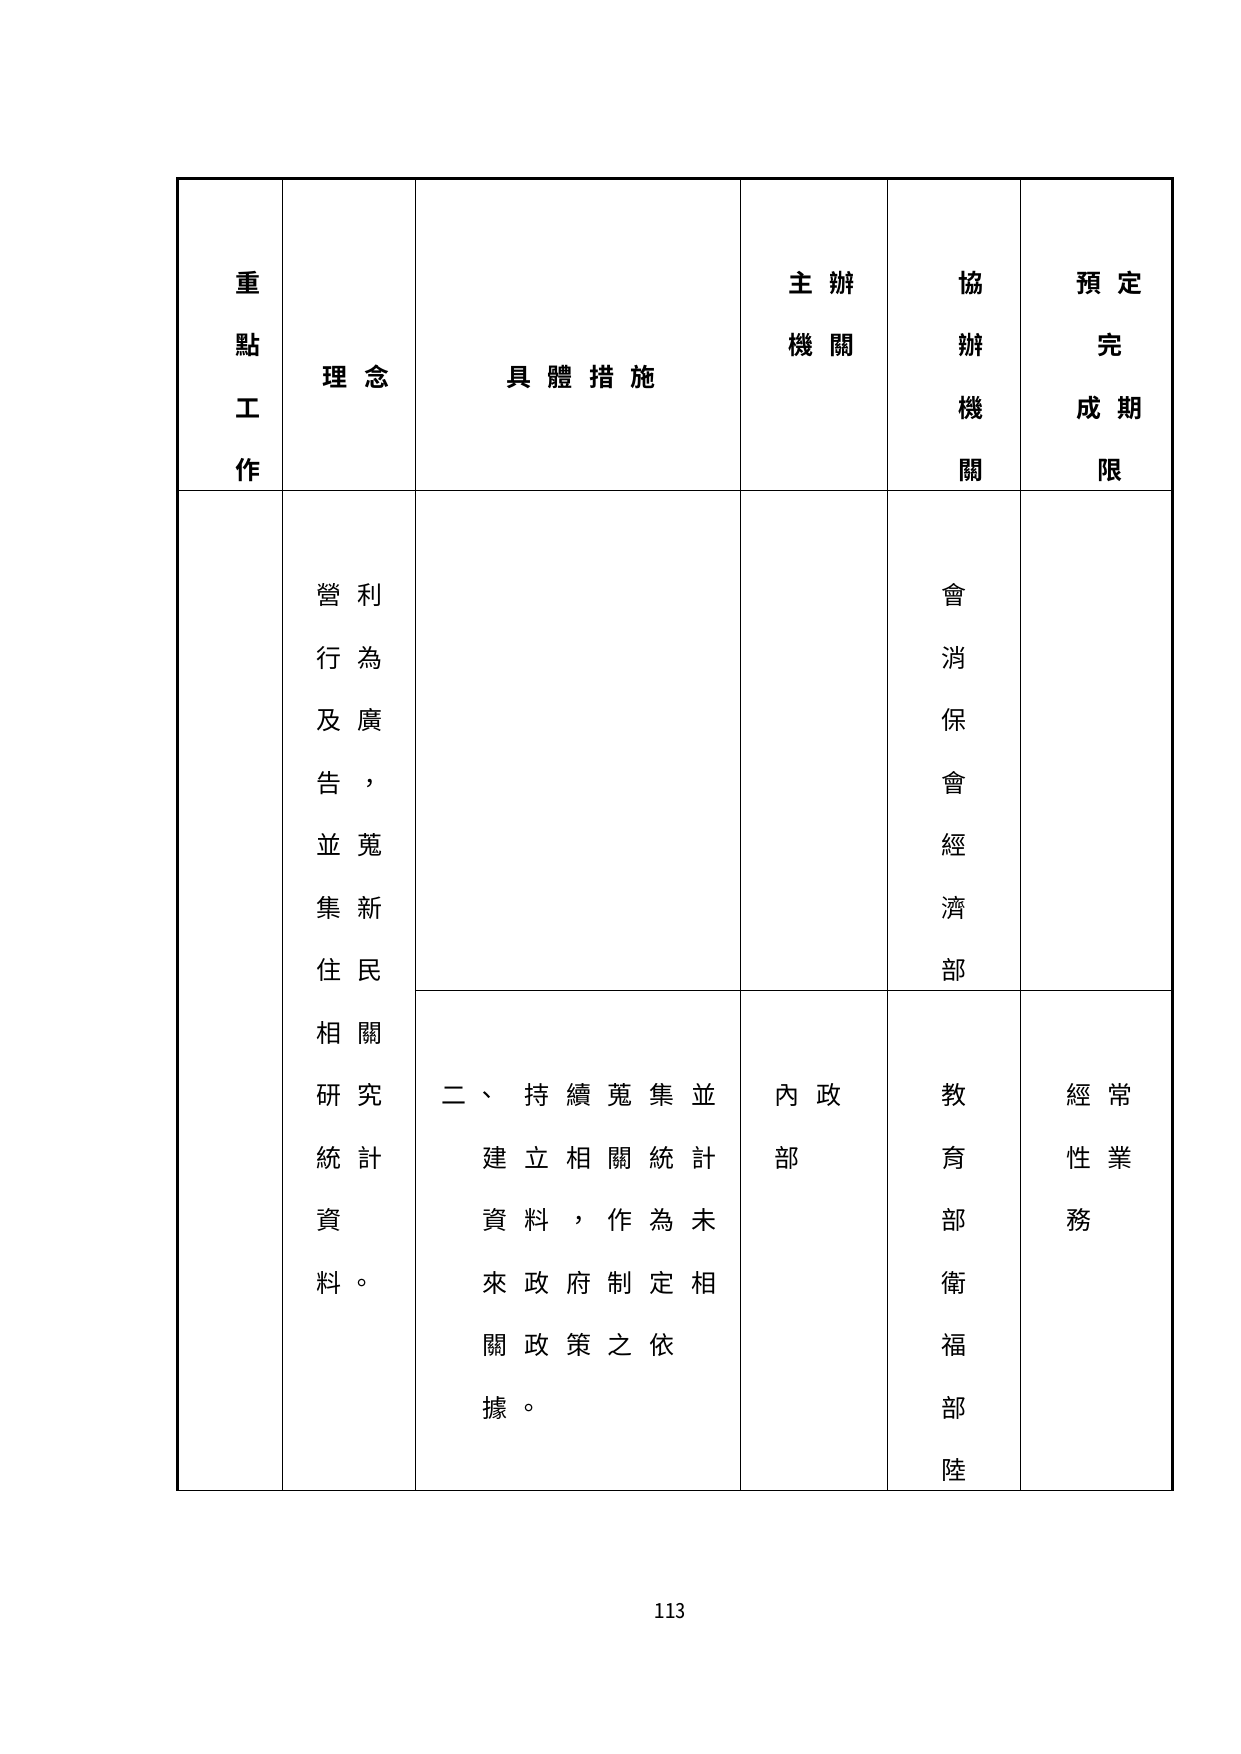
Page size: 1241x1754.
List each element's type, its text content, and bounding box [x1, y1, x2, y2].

table_header 預定完 成期限 [1021, 180, 1171, 490]
table_header 理念 [283, 180, 415, 490]
table_cell [1021, 491, 1171, 990]
table_header 主辦 機關 [741, 180, 887, 490]
table_header 協辦 機關 [888, 180, 1020, 490]
table_cell 教育部 衛福部 陸 [888, 991, 1020, 1490]
table_cell 營利行為及廣告，並蒐集新住民相關研究統計資料。 [283, 491, 415, 1490]
table_cell 會 消保會 經濟部 [888, 491, 1020, 990]
table_cell 二、持續蒐集並建立相關統計資料，作為未來政府制定相關政策之依據。 [416, 991, 740, 1490]
table_header 具體措施 [416, 180, 740, 490]
table_cell 內政部 [741, 991, 887, 1490]
table_cell [741, 491, 887, 990]
table_header 重點 工作 [179, 180, 282, 490]
table_cell [179, 491, 282, 1490]
table_cell 經常性業務 [1021, 991, 1171, 1490]
table_cell [416, 491, 740, 990]
